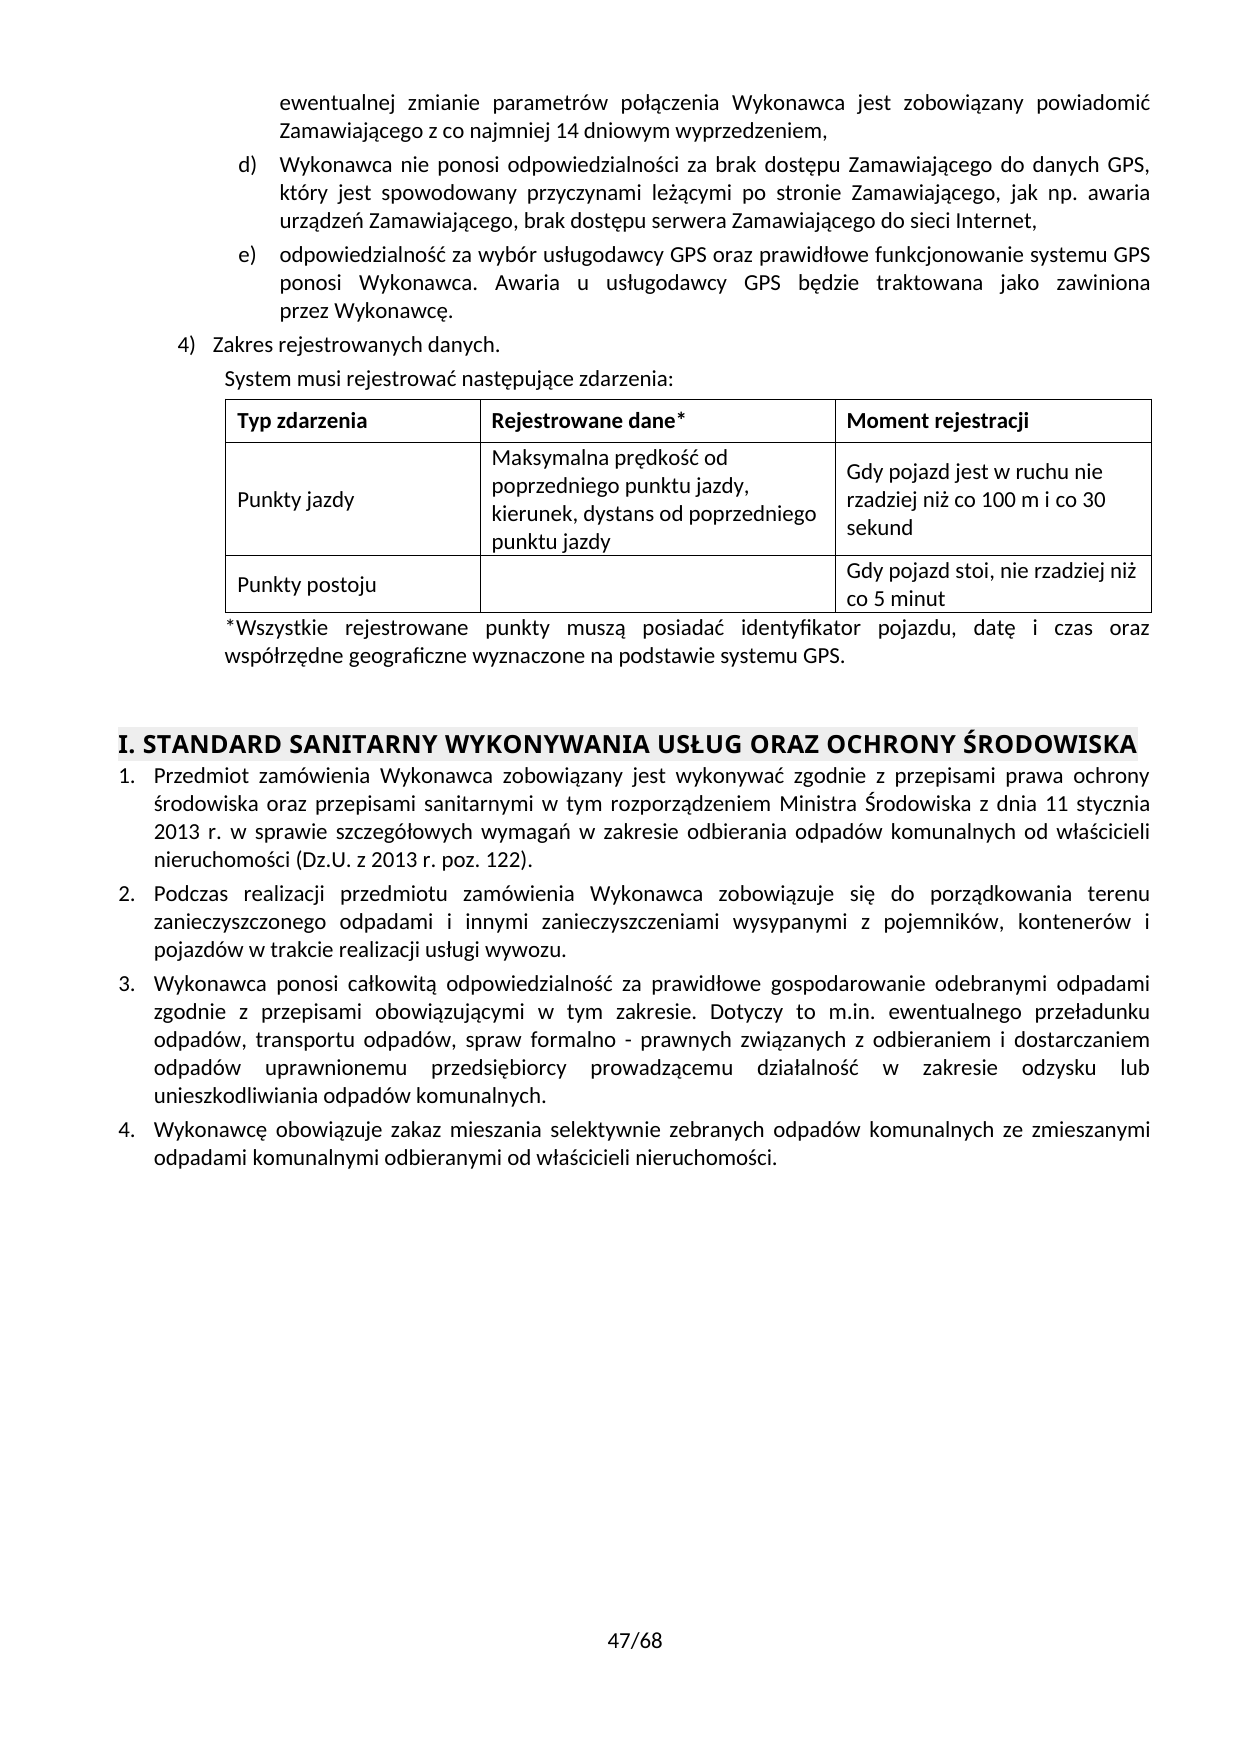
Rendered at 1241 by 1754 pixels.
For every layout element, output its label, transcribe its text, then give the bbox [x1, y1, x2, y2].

list Wykonawca ponosi całkowitą odpowiedzialność za prawidłowe gospodarowanie odebranymi odpadami zgodnie z przepisami obowiązującymi w tym zakresie. Dotyczy to m.in. ewentualnego przeładunku odpadów, transportu odpadów, spraw formalno - prawnych związanych z odbieraniem i dostarczaniem odpadów uprawnionemu przedsiębiorcy prowadzącemu działalność w zakresie odzysku lub unieszkodliwiania odpadów komunalnych. [118, 969, 1152, 1109]
table_cell Gdy pojazd stoi, nie rzadziej niż co 5 minut [836, 556, 1151, 612]
table_cell Maksymalna prędkość od poprzedniego punktu jazdy, kierunek, dystans od poprzedniego punktu jazdy [481, 443, 835, 555]
list Zakres rejestrowanych danych. [177, 331, 1152, 358]
table_header Moment rejestracji [836, 400, 1151, 442]
list *Wszystkie rejestrowane punkty muszą posiadać identyfikator pojazdu, datę i czas oraz współrzędne geograficzne wyznaczone na podstawie systemu GPS. [165, 613, 1152, 669]
list ewentualnej zmianie parametrów połączenia Wykonawca jest zobowiązany powiadomić Zamawiającego z co najmniej 14 dniowym wyprzedzeniem, [238, 88, 1152, 144]
list Wykonawca nie ponosi odpowiedzialności za brak dostępu Zamawiającego do danych GPS, który jest spowodowany przyczynami leżącymi po stronie Zamawiającego, jak np. awaria urządzeń Zamawiającego, brak dostępu serwera Zamawiającego do sieci Internet, [238, 151, 1152, 234]
list odpowiedzialność za wybór usługodawcy GPS oraz prawidłowe funkcjonowanie systemu GPS ponosi Wykonawca. Awaria u usługodawcy GPS będzie traktowana jako zawiniona przez Wykonawcę. [238, 241, 1152, 324]
table_cell Punkty postoju [226, 556, 480, 612]
table_cell [481, 556, 835, 612]
table_header Rejestrowane dane* [481, 400, 835, 442]
list System musi rejestrować następujące zdarzenia: [165, 364, 1152, 392]
table_cell Punkty jazdy [226, 443, 480, 555]
table_header Typ zdarzenia [226, 400, 480, 442]
list Wykonawcę obowiązuje zakaz mieszania selektywnie zebranych odpadów komunalnych ze zmieszanymi odpadami komunalnymi odbieranymi od właścicieli nieruchomości. [118, 1115, 1152, 1171]
list Podczas realizacji przedmiotu zamówienia Wykonawca zobowiązuje się do porządkowania terenu zanieczyszczonego odpadami i innymi zanieczyszczeniami wysypanymi z pojemników, kontenerów i pojazdów w trakcie realizacji usługi wywozu. [118, 879, 1152, 963]
table_cell Gdy pojazd jest w ruchu nie rzadziej niż co 100 m i co 30 sekund [836, 443, 1151, 555]
list Przedmiot zamówienia Wykonawca zobowiązany jest wykonywać zgodnie z przepisami prawa ochrony środowiska oraz przepisami sanitarnymi w tym rozporządzeniem Ministra Środowiska z dnia 11 stycznia 2013 r. w sprawie szczegółowych wymagań w zakresie odbierania odpadów komunalnych od właścicieli nieruchomości (Dz.U. z 2013 r. poz. 122). [118, 761, 1152, 873]
